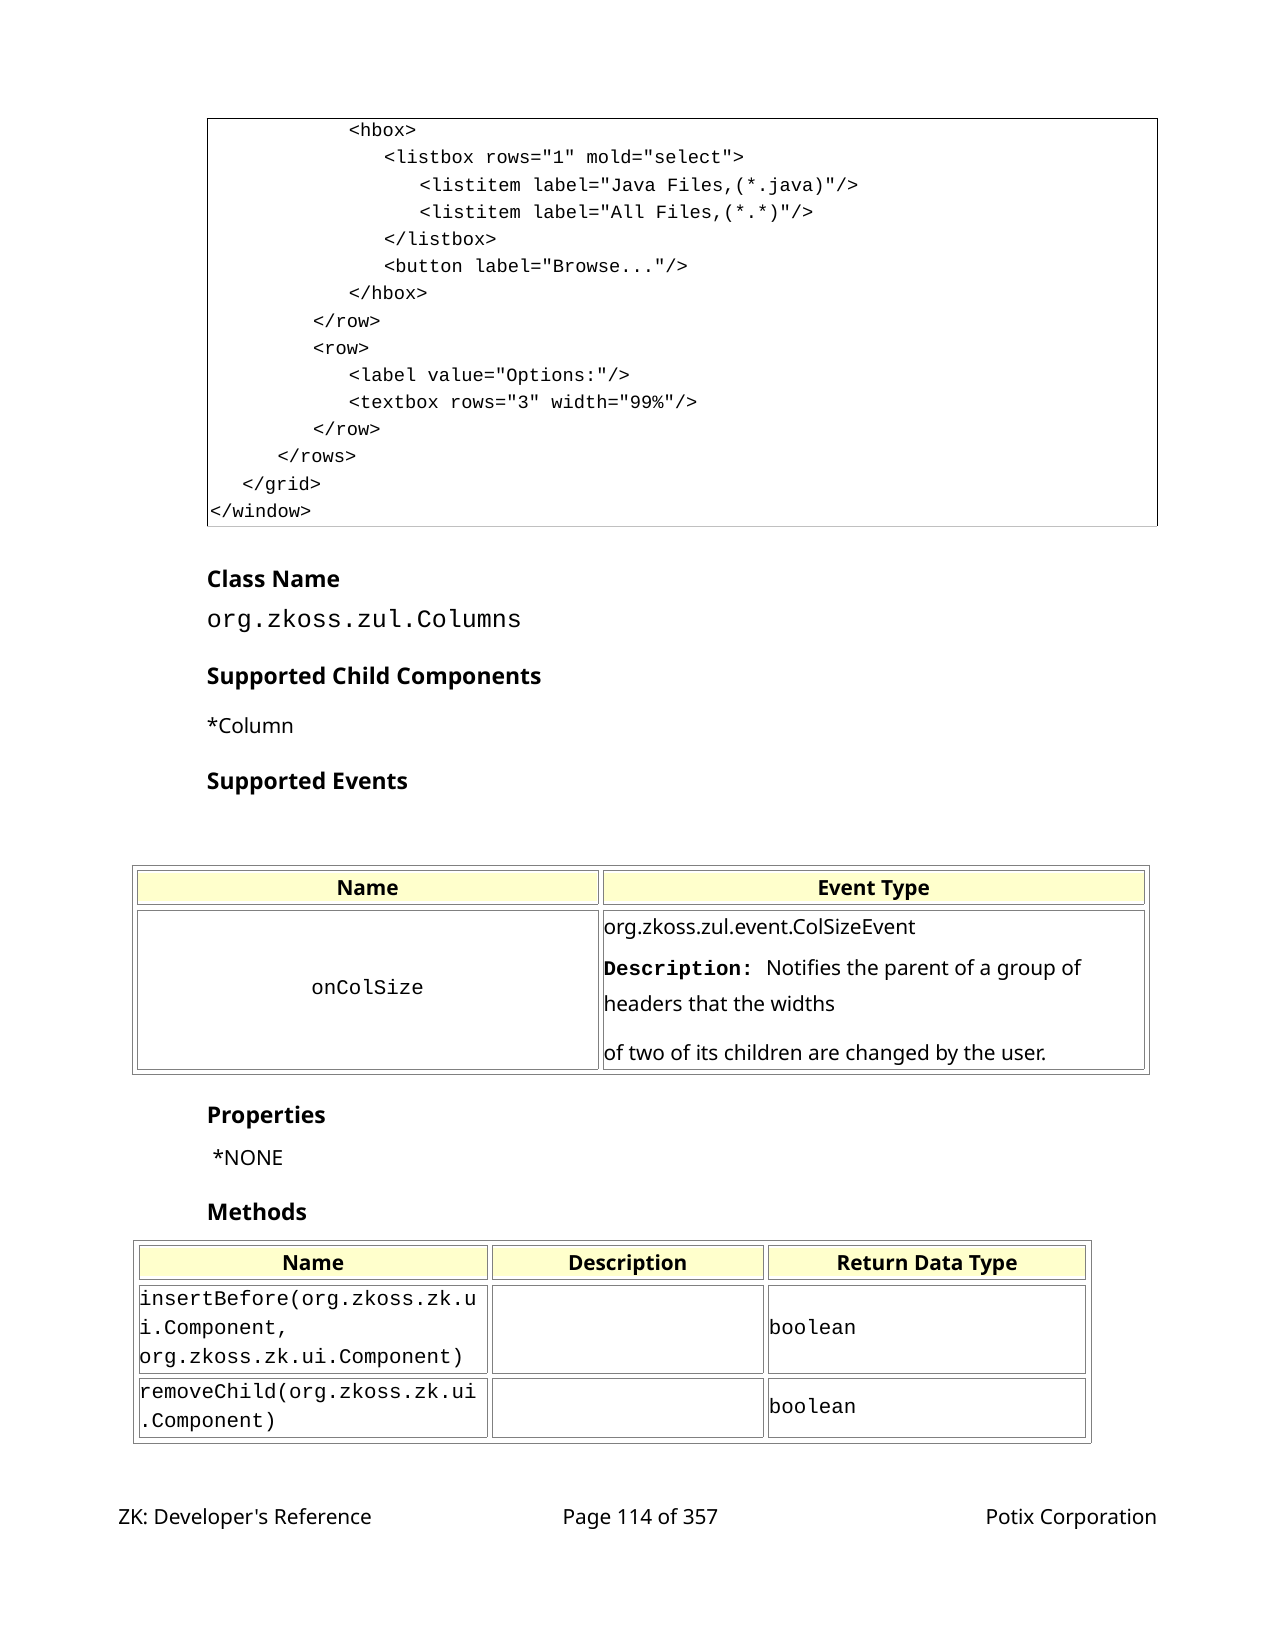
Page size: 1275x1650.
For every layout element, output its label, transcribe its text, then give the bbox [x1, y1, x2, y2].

text </rows> [208, 444, 1157, 469]
text *NONE [207, 1143, 1157, 1171]
text <textbox rows="3" width="99%"/> [208, 390, 1157, 414]
table_cell insertBefore(org.zkoss.zk.ui.Component, org.zkoss.zk.ui.Component) [136, 1279, 489, 1373]
table_header Name [134, 866, 600, 904]
table_cell removeChild(org.zkoss.zk.ui.Component) [136, 1373, 489, 1437]
text <listbox rows="1" mold="select"> [208, 145, 1157, 169]
text </hbox> [208, 281, 1157, 306]
text </grid> [208, 472, 1157, 496]
table_cell [493, 1379, 763, 1437]
table_cell boolean [766, 1373, 1088, 1437]
subtitle Properties [207, 1099, 1157, 1130]
table_cell [490, 1373, 766, 1437]
table_header Return Data Type [766, 1241, 1088, 1279]
table_cell onColSize [134, 904, 600, 1069]
table_cell [493, 1286, 763, 1373]
text </row> [208, 308, 1157, 333]
text org.zkoss.zul.Columns [207, 606, 1157, 634]
text <listitem label="Java Files,(*.java)"/> [208, 172, 1157, 197]
text <label value="Options:"/> [208, 363, 1157, 387]
table_cell boolean [766, 1279, 1088, 1373]
table_cell [490, 1279, 766, 1373]
subtitle Class Name [207, 563, 1157, 594]
text <hbox> [208, 119, 1157, 142]
text </listbox> [208, 227, 1157, 251]
text <listitem label="All Files,(*.*)"/> [208, 200, 1157, 224]
text *Column [207, 711, 1157, 740]
subtitle Methods [207, 1196, 1157, 1227]
subtitle Supported Events [207, 765, 1157, 796]
table_header Description [490, 1241, 766, 1279]
text </row> [208, 417, 1157, 441]
table_header Name [136, 1241, 489, 1279]
table_header Event Type [600, 866, 1147, 904]
text <button label="Browse..."/> [208, 254, 1157, 278]
text <row> [208, 336, 1157, 360]
subtitle Supported Child Components [207, 659, 1157, 691]
table_cell org.zkoss.zul.event.ColSizeEvent Description: Notifies the parent of a group of headers that the widths of two of its children are changed by the user. [600, 904, 1147, 1069]
text </window> [208, 499, 1157, 526]
